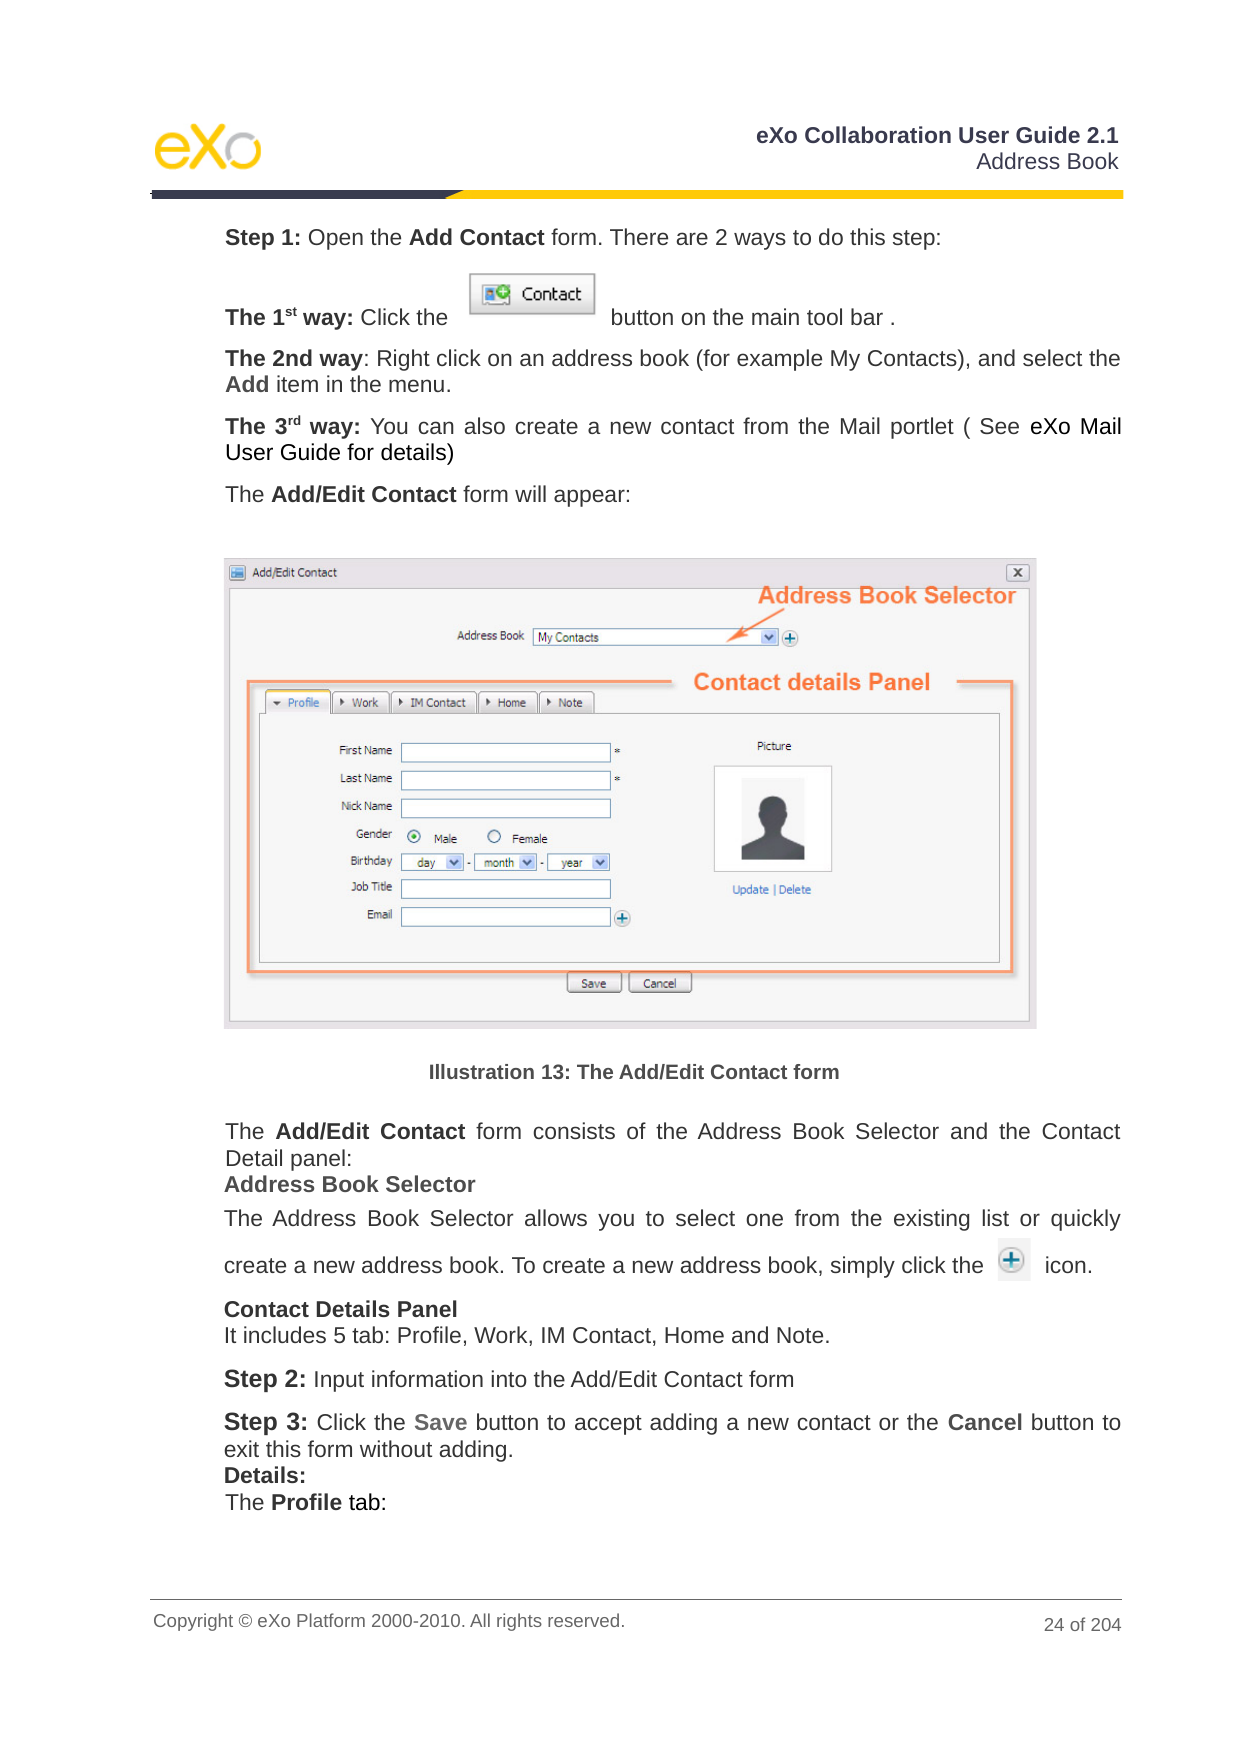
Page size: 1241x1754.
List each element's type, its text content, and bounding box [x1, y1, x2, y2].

picture [997, 1238, 1031, 1281]
list The Address Book Selector allows you to select one from the existing list or quickly create a new address book. To create a new address book, simply click the icon. [186, 1205, 1122, 1288]
list Address Book Selector [186, 1171, 1122, 1197]
picture [223, 558, 1037, 1029]
list The Add/Edit Contact form consists of the Address Book Selector and the Contact Detail panel: [155, 527, 1122, 1171]
list The 2nd way: Right click on an address book (for example My Contacts), and select the Add item in the menu. [187, 345, 1122, 398]
list The 1st way: Click the button on the main tool bar . [187, 265, 1122, 330]
list Illustration 13: The Add/Edit Contact form [155, 1029, 1113, 1084]
list The Add/Edit Contact form will appear: [187, 481, 1122, 507]
list Step 3: Click the Save button to accept adding a new contact or the Cancel button to exit this form without adding. [186, 1407, 1122, 1462]
picture [155, 123, 262, 170]
list Step 2: Input information into the Add/Edit Contact form [186, 1363, 1122, 1392]
list It includes 5 tab: Profile, Work, IM Contact, Home and Note. [186, 1322, 1122, 1348]
list Step 1: Open the Add Contact form. There are 2 ways to do this step: [187, 223, 1122, 250]
list Contact Details Panel [186, 1296, 1122, 1322]
list The 3rd way: You can also create a new contact from the Mail portlet ( See eXo Mail User Guide for details) [187, 413, 1122, 466]
picture [151, 190, 1124, 199]
list The Profile tab: [187, 1489, 1122, 1515]
list Details: [186, 1462, 1122, 1489]
picture [468, 272, 597, 318]
